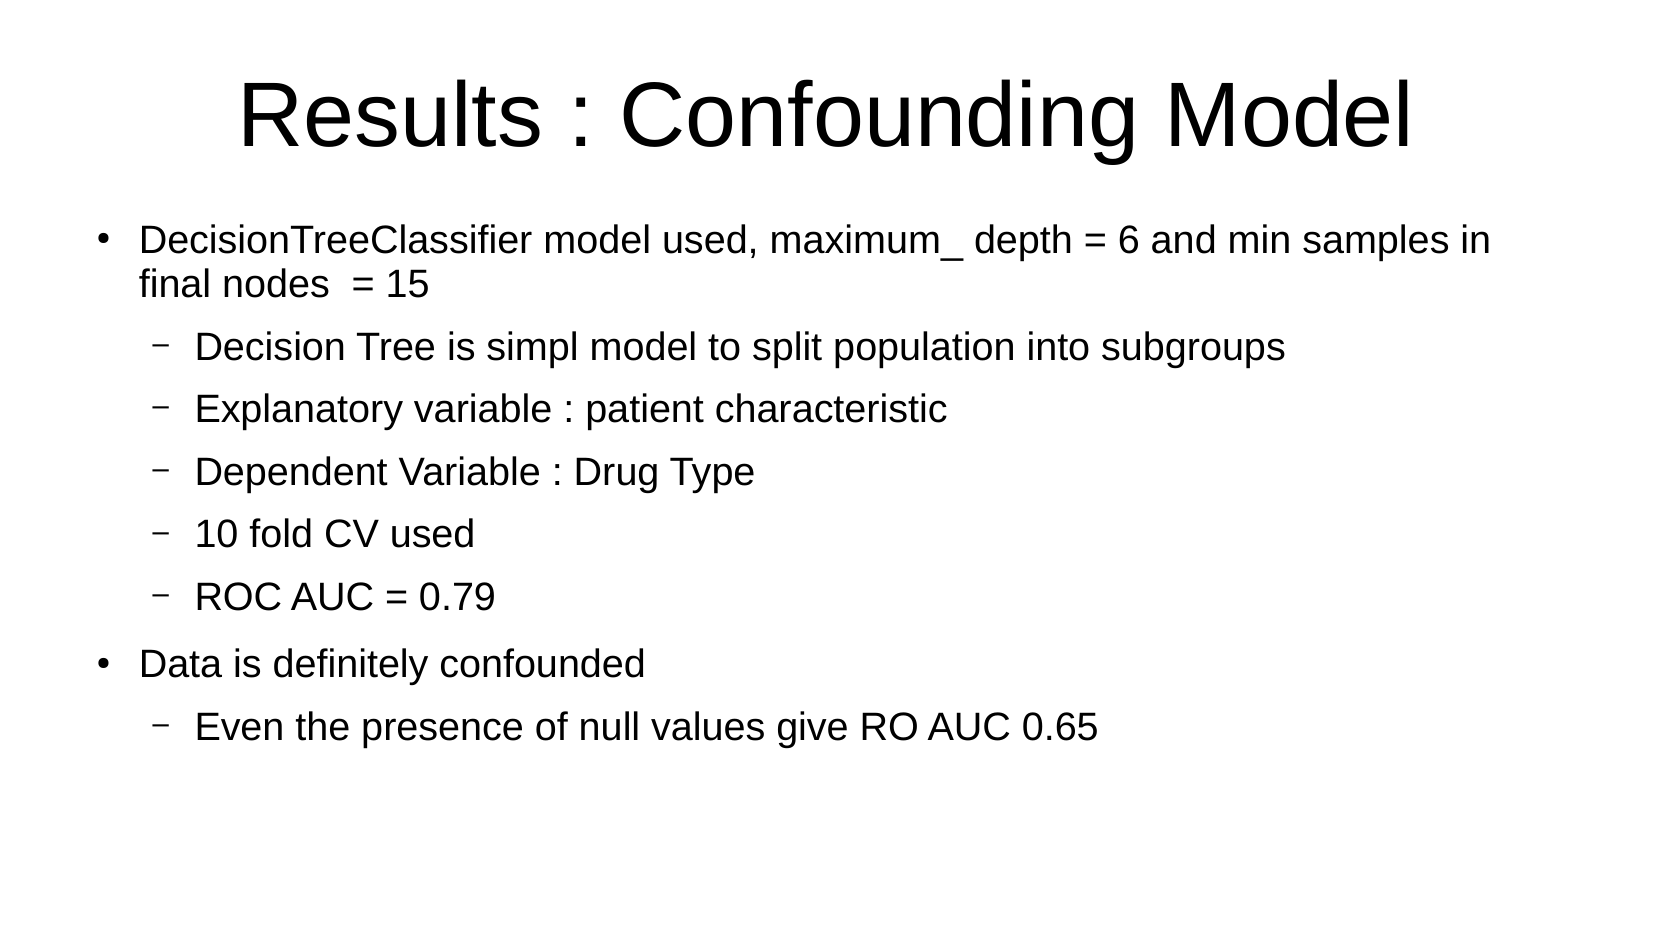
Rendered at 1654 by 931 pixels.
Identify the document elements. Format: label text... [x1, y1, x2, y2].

title Results : Confounding Model [82, 37, 1571, 193]
list DecisionTreeClassifier model used, maximum_ depth = 6 and min samples in final nodes = 15 Decision Tree is simpl model to split population into subgroups Explanatory variable : patient characteristic Dependent Variable : Drug Type 10 fold CV used ROC AUC = 0.79 Data is definitely confounded Even the presence of null values give RO AUC 0.65 [82, 217, 1571, 758]
